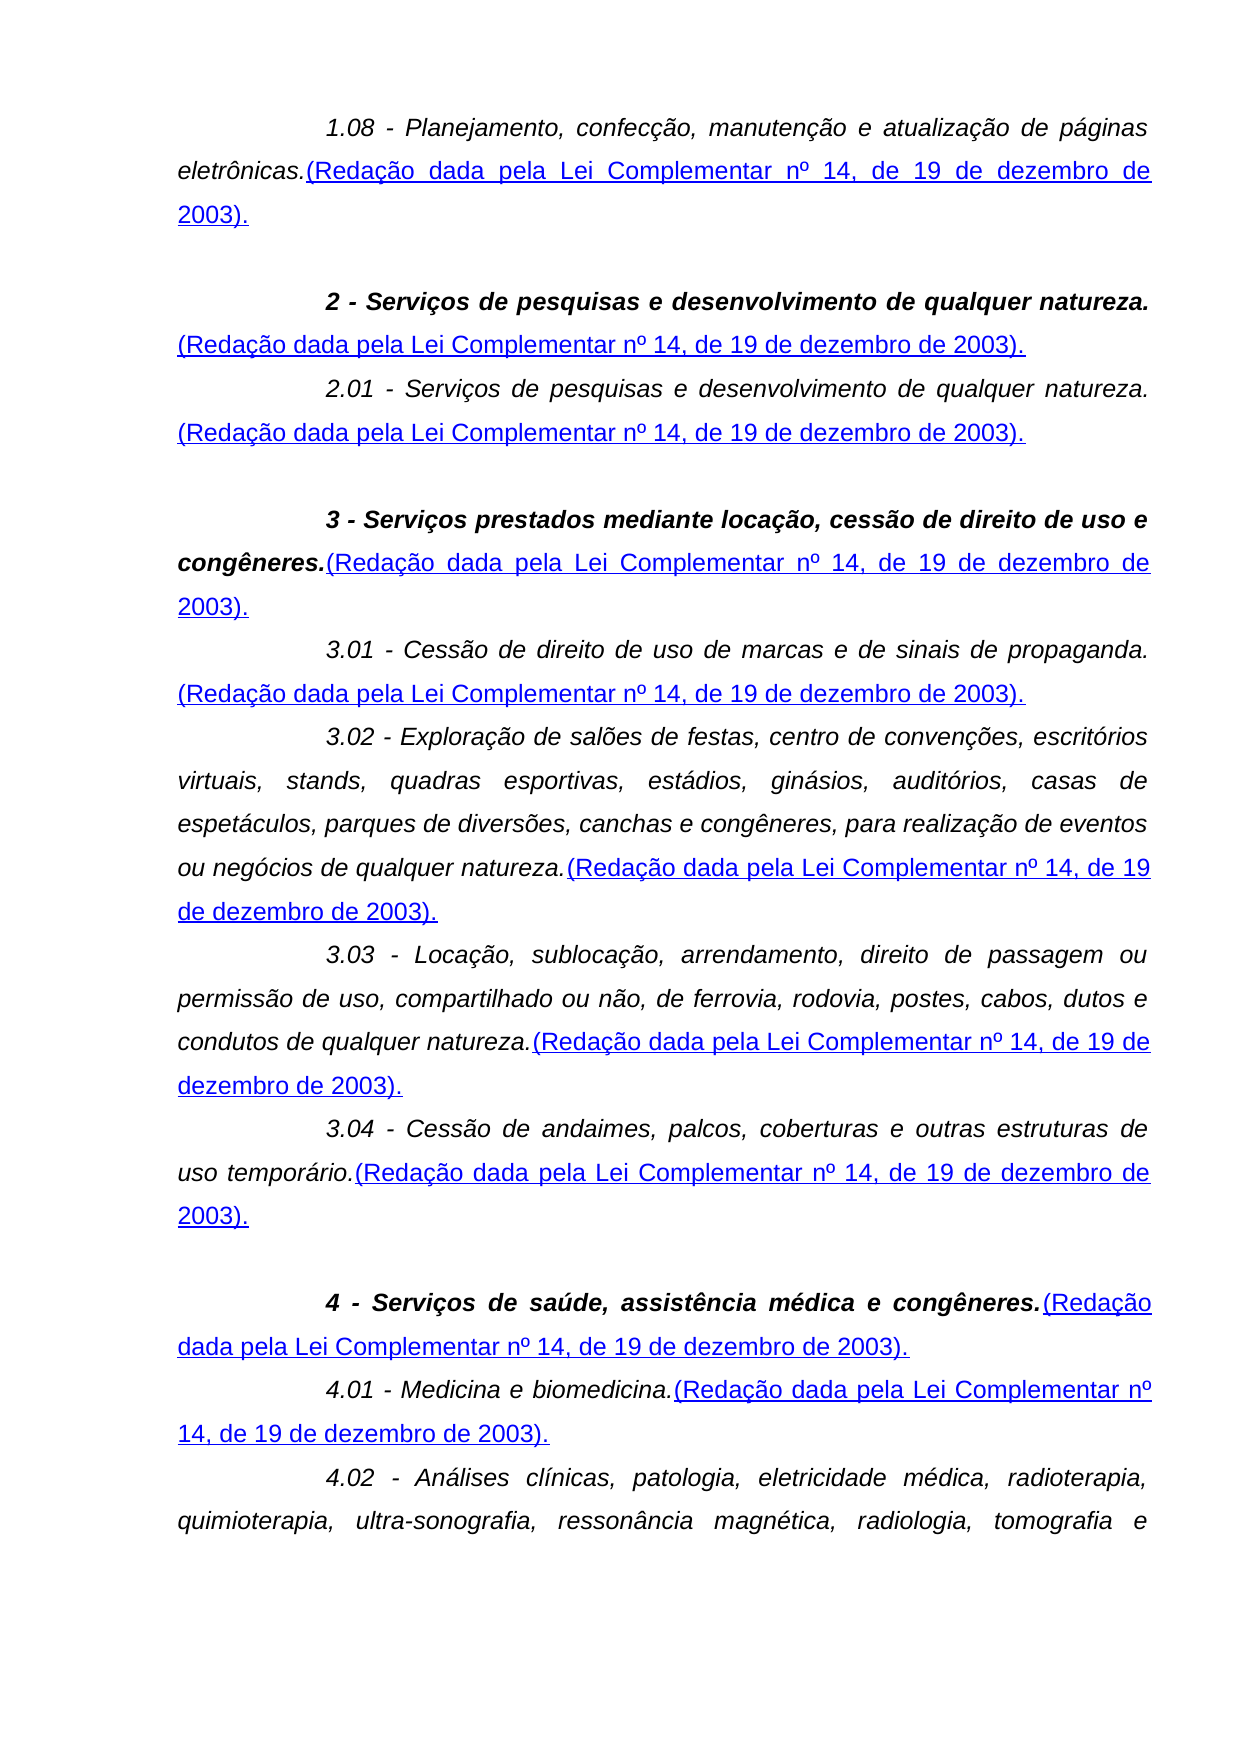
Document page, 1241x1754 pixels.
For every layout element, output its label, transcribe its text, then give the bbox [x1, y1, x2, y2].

text 3.03 - Locação, sublocação, arrendamento, direito de passagem ou permissão de uso, compartilhado ou não, de ferrovia, rodovia, postes, cabos, dutos e condutos de qualquer natureza.(Redação dada pela Lei Complementar nº 14, de 19 de dezembro de 2003). [177, 940, 1152, 1099]
text 3.02 - Exploração de salões de festas, centro de convenções, escritórios virtuais, stands, quadras esportivas, estádios, ginásios, auditórios, casas de espetáculos, parques de diversões, canchas e congêneres, para realização de eventos ou negócios de qualquer natureza.(Redação dada pela Lei Complementar nº 14, de 19 de dezembro de 2003). [177, 722, 1152, 925]
text 4.02 - Análises clínicas, patologia, eletricidade médica, radioterapia, quimioterapia, ultra-sonografia, ressonância magnética, radiologia, tomografia e [177, 1462, 1152, 1535]
text 4.01 - Medicina e biomedicina.(Redação dada pela Lei Complementar nº 14, de 19 de dezembro de 2003). [177, 1375, 1152, 1448]
text 3.04 - Cessão de andaimes, palcos, coberturas e outras estruturas de uso temporário.(Redação dada pela Lei Complementar nº 14, de 19 de dezembro de 2003). [177, 1114, 1152, 1230]
text 4 - Serviços de saúde, assistência médica e congêneres.(Redação dada pela Lei Complementar nº 14, de 19 de dezembro de 2003). [177, 1288, 1152, 1361]
text 1.08 - Planejamento, confecção, manutenção e atualização de páginas eletrônicas.(Redação dada pela Lei Complementar nº 14, de 19 de dezembro de 2003). [177, 113, 1152, 229]
text 3 - Serviços prestados mediante locação, cessão de direito de uso e congêneres.(Redação dada pela Lei Complementar nº 14, de 19 de dezembro de 2003). [177, 504, 1152, 621]
text 2.01 - Serviços de pesquisas e desenvolvimento de qualquer natureza.(Redação dada pela Lei Complementar nº 14, de 19 de dezembro de 2003). [177, 374, 1152, 446]
text 3.01 - Cessão de direito de uso de marcas e de sinais de propaganda.(Redação dada pela Lei Complementar nº 14, de 19 de dezembro de 2003). [177, 635, 1152, 708]
text 2 - Serviços de pesquisas e desenvolvimento de qualquer natureza.(Redação dada pela Lei Complementar nº 14, de 19 de dezembro de 2003). [177, 287, 1152, 359]
